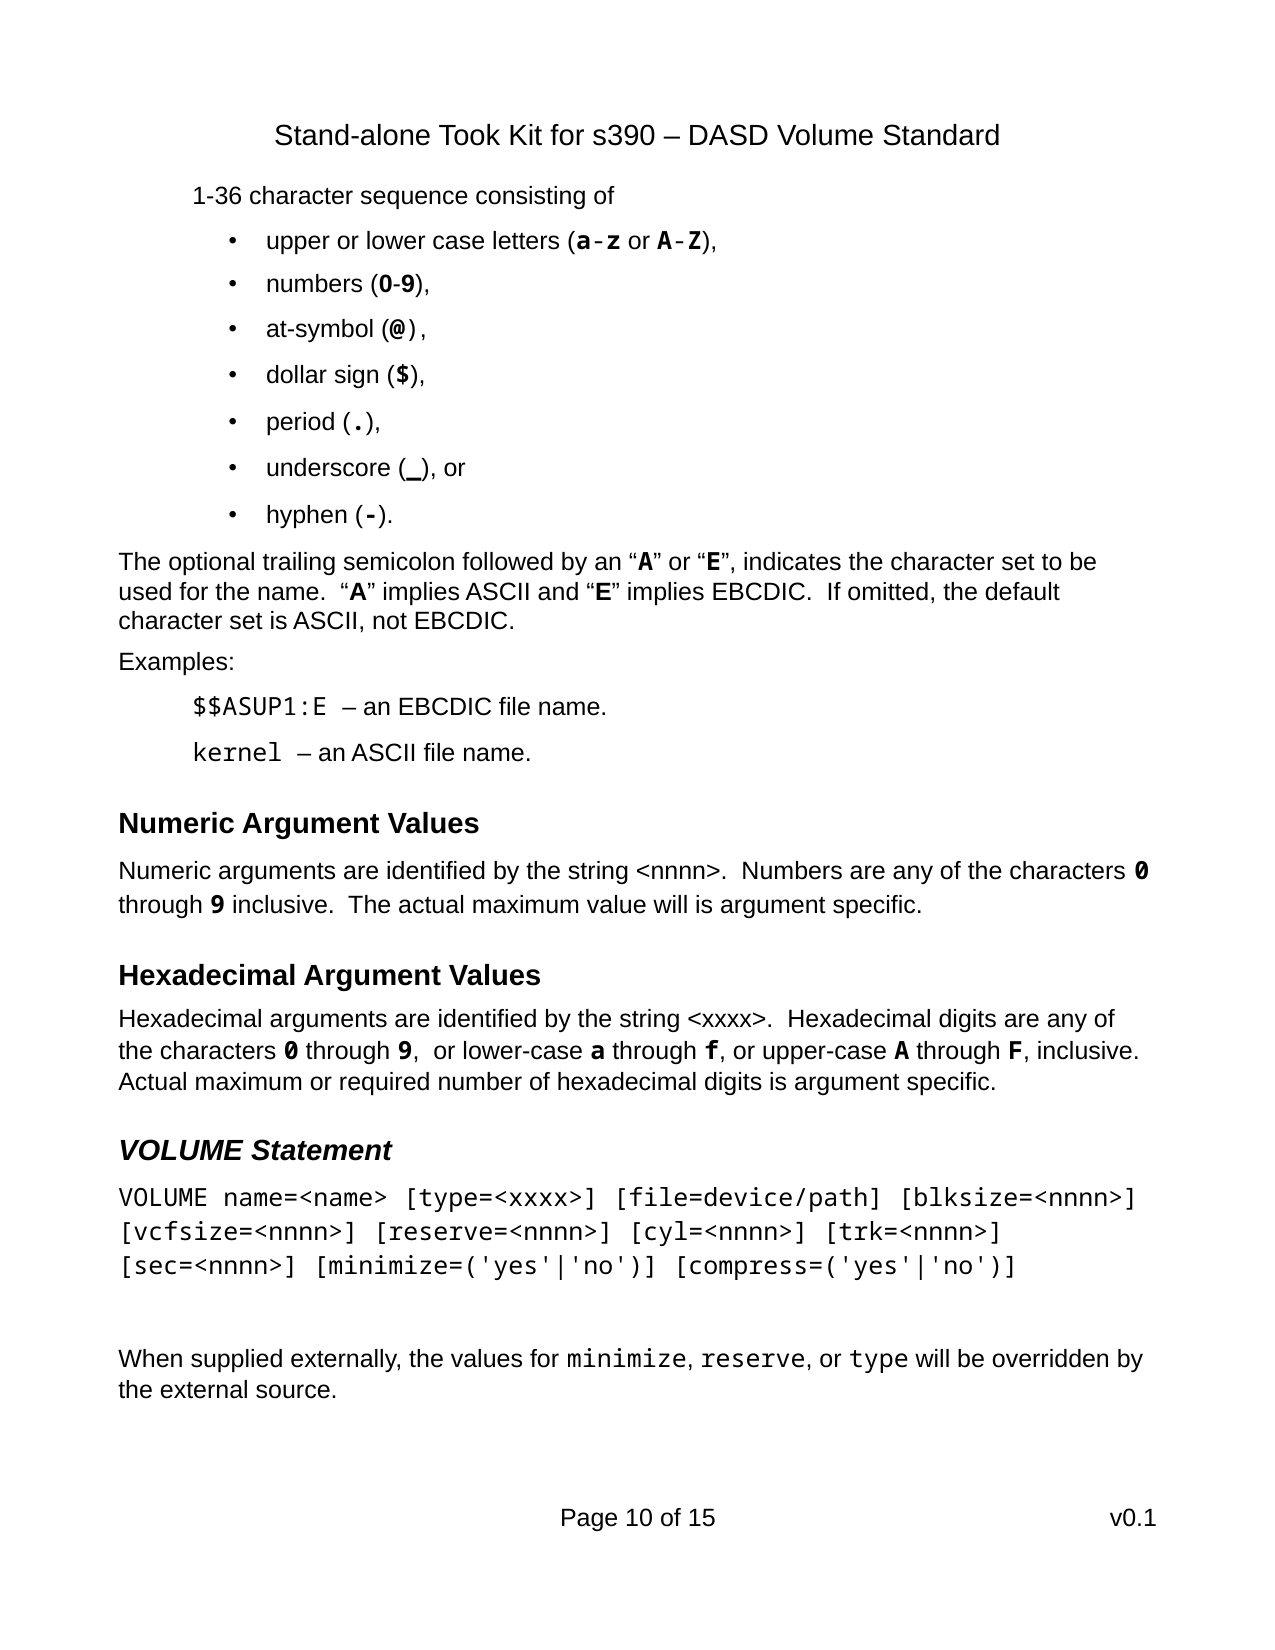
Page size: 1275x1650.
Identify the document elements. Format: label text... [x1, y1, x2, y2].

text Numeric arguments are identified by the string <nnnn>. Numbers are any of the characters 0 through 9 inclusive. The actual maximum value will is argument specific. [118, 853, 1157, 921]
text Examples: [118, 647, 1157, 676]
list hyphen (-). [228, 497, 1157, 531]
list period (.), [228, 403, 1157, 437]
subtitle Numeric Argument Values [118, 807, 1157, 840]
text When supplied externally, the values for minimize, reserve, or type will be overridden by the external source. [118, 1341, 1157, 1403]
subtitle VOLUME Statement [118, 1133, 1157, 1167]
text kernel – an ASCII file name. [192, 735, 1157, 769]
list The optional trailing semicolon followed by an “A” or “E”, indicates the character set to be used for the name. “A” implies ASCII and “E” implies EBCDIC. If omitted, the default character set is ASCII, not EBCDIC. [118, 543, 1157, 635]
list underscore (_), or [228, 450, 1157, 484]
list dollar sign ($), [228, 357, 1157, 391]
text Hexadecimal arguments are identified by the string <xxxx>. Hexadecimal digits are any of the characters 0 through 9, or lower-case a through f, or upper-case A through F, inclusive. Actual maximum or required number of hexadecimal digits is argument specific. [118, 1004, 1157, 1096]
text VOLUME name=<name> [type=<xxxx>] [file=device/path] [blksize=<nnnn>] [vcfsize=<nnnn>] [reserve=<nnnn>] [cyl=<nnnn>] [trk=<nnnn>] [sec=<nnnn>] [minimize=('yes'|'no')] [compress=('yes'|'no')] [118, 1179, 1157, 1282]
list upper or lower case letters (a-z or A-Z), [228, 222, 1157, 256]
list numbers (0-9), [228, 269, 1157, 298]
list at-symbol (@), [228, 310, 1157, 344]
text $$ASUP1:E – an EBCDIC file name. [192, 688, 1157, 722]
subtitle Hexadecimal Argument Values [118, 958, 1157, 992]
text 1-36 character sequence consisting of [192, 181, 1157, 210]
